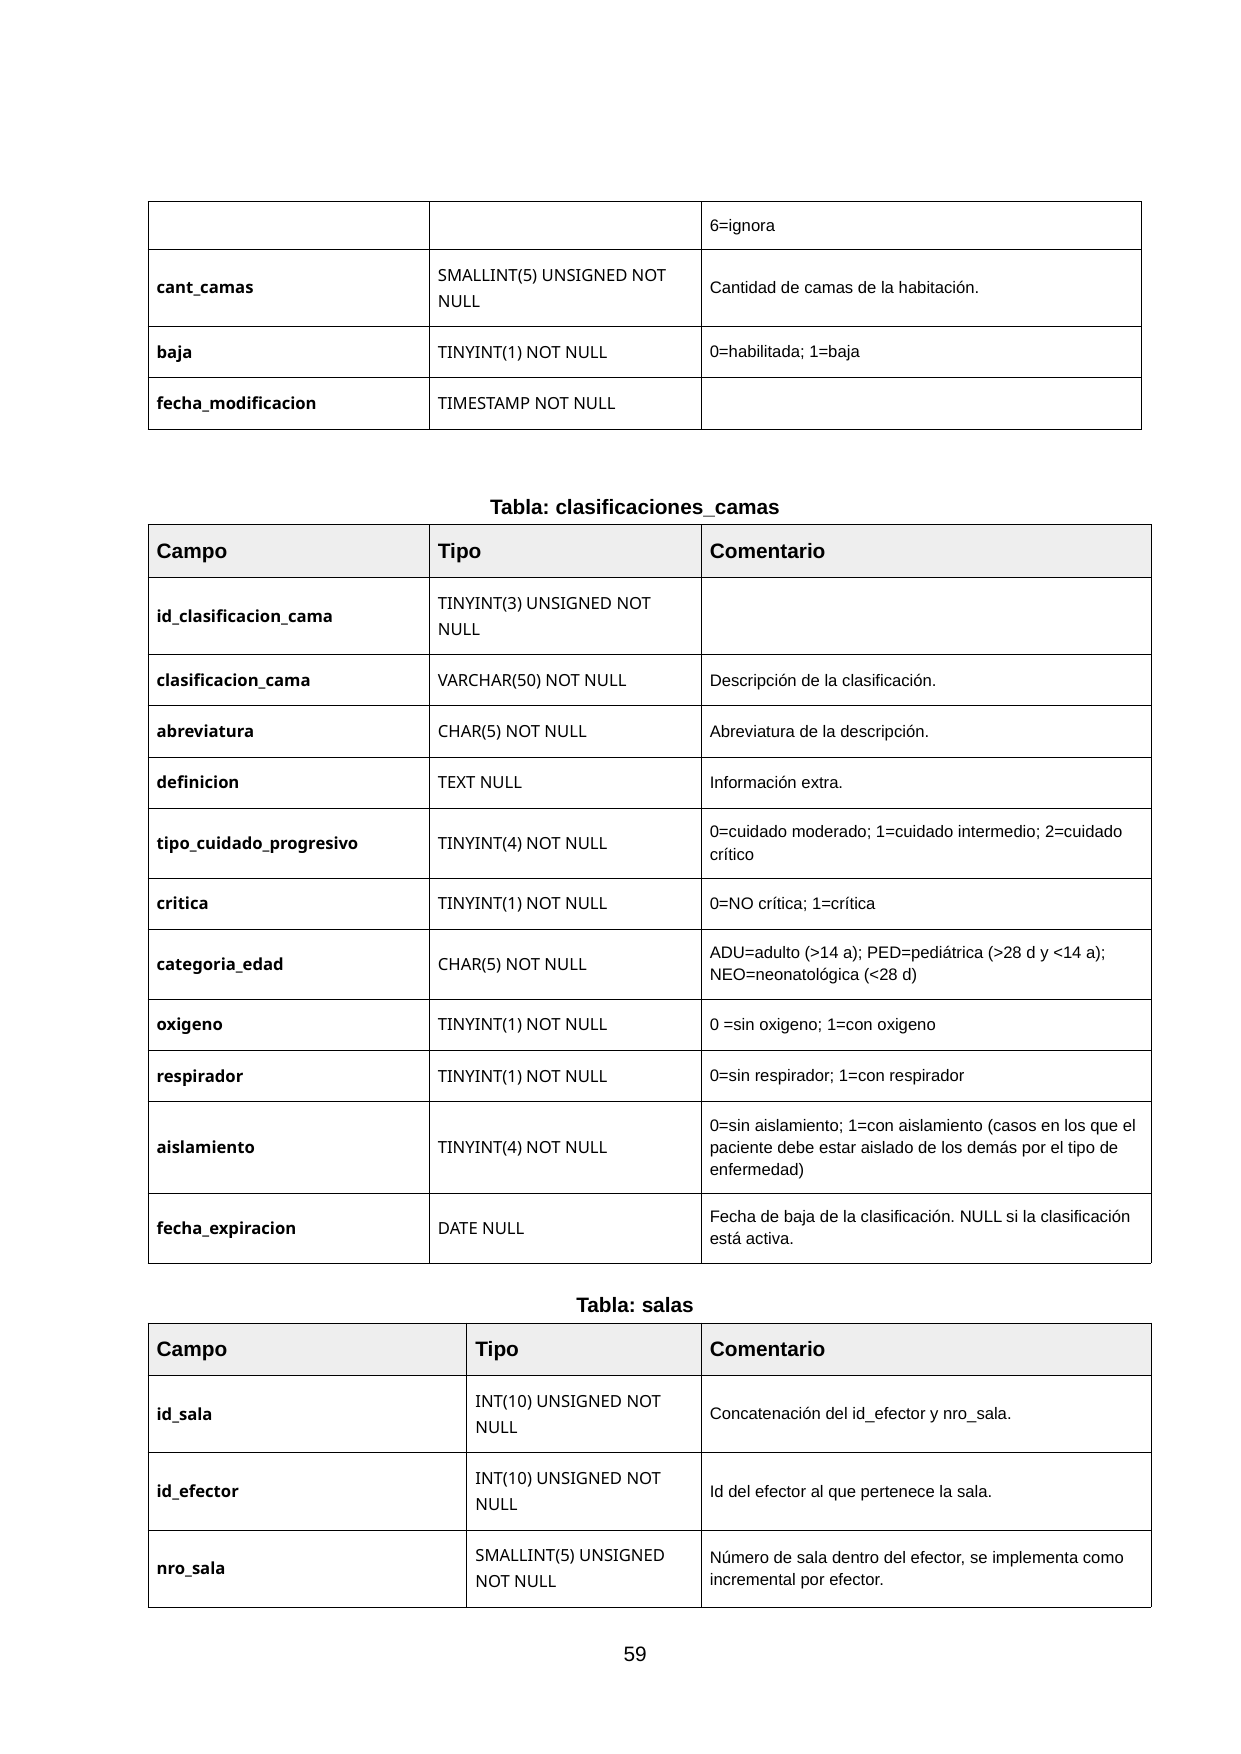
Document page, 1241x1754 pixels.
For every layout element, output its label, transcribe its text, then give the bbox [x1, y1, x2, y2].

table_cell Concatenación del id_efector y nro_sala. [702, 1376, 1151, 1452]
table_cell 0=NO crítica; 1=crítica [702, 879, 1151, 929]
table_header Comentario [702, 525, 1151, 577]
table_cell VARCHAR(50) NOT NULL [430, 655, 701, 705]
table_cell clasificacion_cama [149, 655, 429, 705]
table_cell ADU=adulto (>14 a); PED=pediátrica (>28 d y <14 a); NEO=neonatológica (<28 d) [702, 930, 1151, 998]
table_cell [702, 378, 1141, 428]
table_cell id_efector [149, 1453, 466, 1529]
table_cell CHAR(5) NOT NULL [430, 706, 701, 757]
table_cell [149, 202, 429, 249]
table_cell baja [149, 327, 429, 377]
table_cell fecha_modificacion [149, 378, 429, 428]
table_cell oxigeno [149, 1000, 429, 1050]
table_cell aislamiento [149, 1102, 429, 1193]
table_header Tipo [467, 1324, 701, 1375]
table_cell Descripción de la clasificación. [702, 655, 1151, 705]
table_cell TINYINT(4) NOT NULL [430, 1102, 701, 1193]
table_cell Id del efector al que pertenece la sala. [702, 1453, 1151, 1529]
table_cell TINYINT(1) NOT NULL [430, 1000, 701, 1050]
table_cell TINYINT(3) UNSIGNED NOT NULL [430, 578, 701, 654]
table_header Campo [149, 1324, 466, 1375]
table_cell id_clasificacion_cama [149, 578, 429, 654]
table_cell Abreviatura de la descripción. [702, 706, 1151, 757]
table_cell id_sala [149, 1376, 466, 1452]
table_cell abreviatura [149, 706, 429, 757]
table_cell TEXT NULL [430, 758, 701, 808]
table_cell DATE NULL [430, 1194, 701, 1262]
table_cell Cantidad de camas de la habitación. [702, 250, 1141, 326]
table_cell TINYINT(1) NOT NULL [430, 1051, 701, 1101]
table_cell 0=sin respirador; 1=con respirador [702, 1051, 1151, 1101]
table_cell CHAR(5) NOT NULL [430, 930, 701, 998]
table_cell nro_sala [149, 1531, 466, 1607]
table_cell 0=habilitada; 1=baja [702, 327, 1141, 377]
table_cell cant_camas [149, 250, 429, 326]
table_cell definicion [149, 758, 429, 808]
table_cell [430, 202, 701, 249]
table_cell Información extra. [702, 758, 1151, 808]
table_cell respirador [149, 1051, 429, 1101]
table_header Campo [149, 525, 429, 577]
table_cell fecha_expiracion [149, 1194, 429, 1262]
table_cell Número de sala dentro del efector, se implementa como incremental por efector. [702, 1531, 1151, 1607]
table_cell 0=cuidado moderado; 1=cuidado intermedio; 2=cuidado crítico [702, 809, 1151, 878]
table_header Tipo [430, 525, 701, 577]
table_cell 0=sin aislamiento; 1=con aislamiento (casos en los que el paciente debe estar aislado de los demás por el tipo de enfermedad) [702, 1102, 1151, 1193]
table_cell Fecha de baja de la clasificación. NULL si la clasificación está activa. [702, 1194, 1151, 1262]
table_cell categoria_edad [149, 930, 429, 998]
table_cell tipo_cuidado_progresivo [149, 809, 429, 878]
table_cell 0 =sin oxigeno; 1=con oxigeno [702, 1000, 1151, 1050]
table_cell critica [149, 879, 429, 929]
table_cell TINYINT(4) NOT NULL [430, 809, 701, 878]
table_cell TINYINT(1) NOT NULL [430, 879, 701, 929]
table_cell TIMESTAMP NOT NULL [430, 378, 701, 428]
table_cell INT(10) UNSIGNED NOT NULL [467, 1453, 701, 1529]
table_cell 6=ignora [702, 202, 1141, 249]
text Tabla: salas [148, 1292, 1122, 1316]
table_cell INT(10) UNSIGNED NOT NULL [467, 1376, 701, 1452]
table_cell SMALLINT(5) UNSIGNED NOT NULL [467, 1531, 701, 1607]
table_header Comentario [702, 1324, 1151, 1375]
table_cell SMALLINT(5) UNSIGNED NOT NULL [430, 250, 701, 326]
text Tabla: clasificaciones_camas [148, 494, 1122, 518]
table_cell [702, 578, 1151, 654]
table_cell TINYINT(1) NOT NULL [430, 327, 701, 377]
